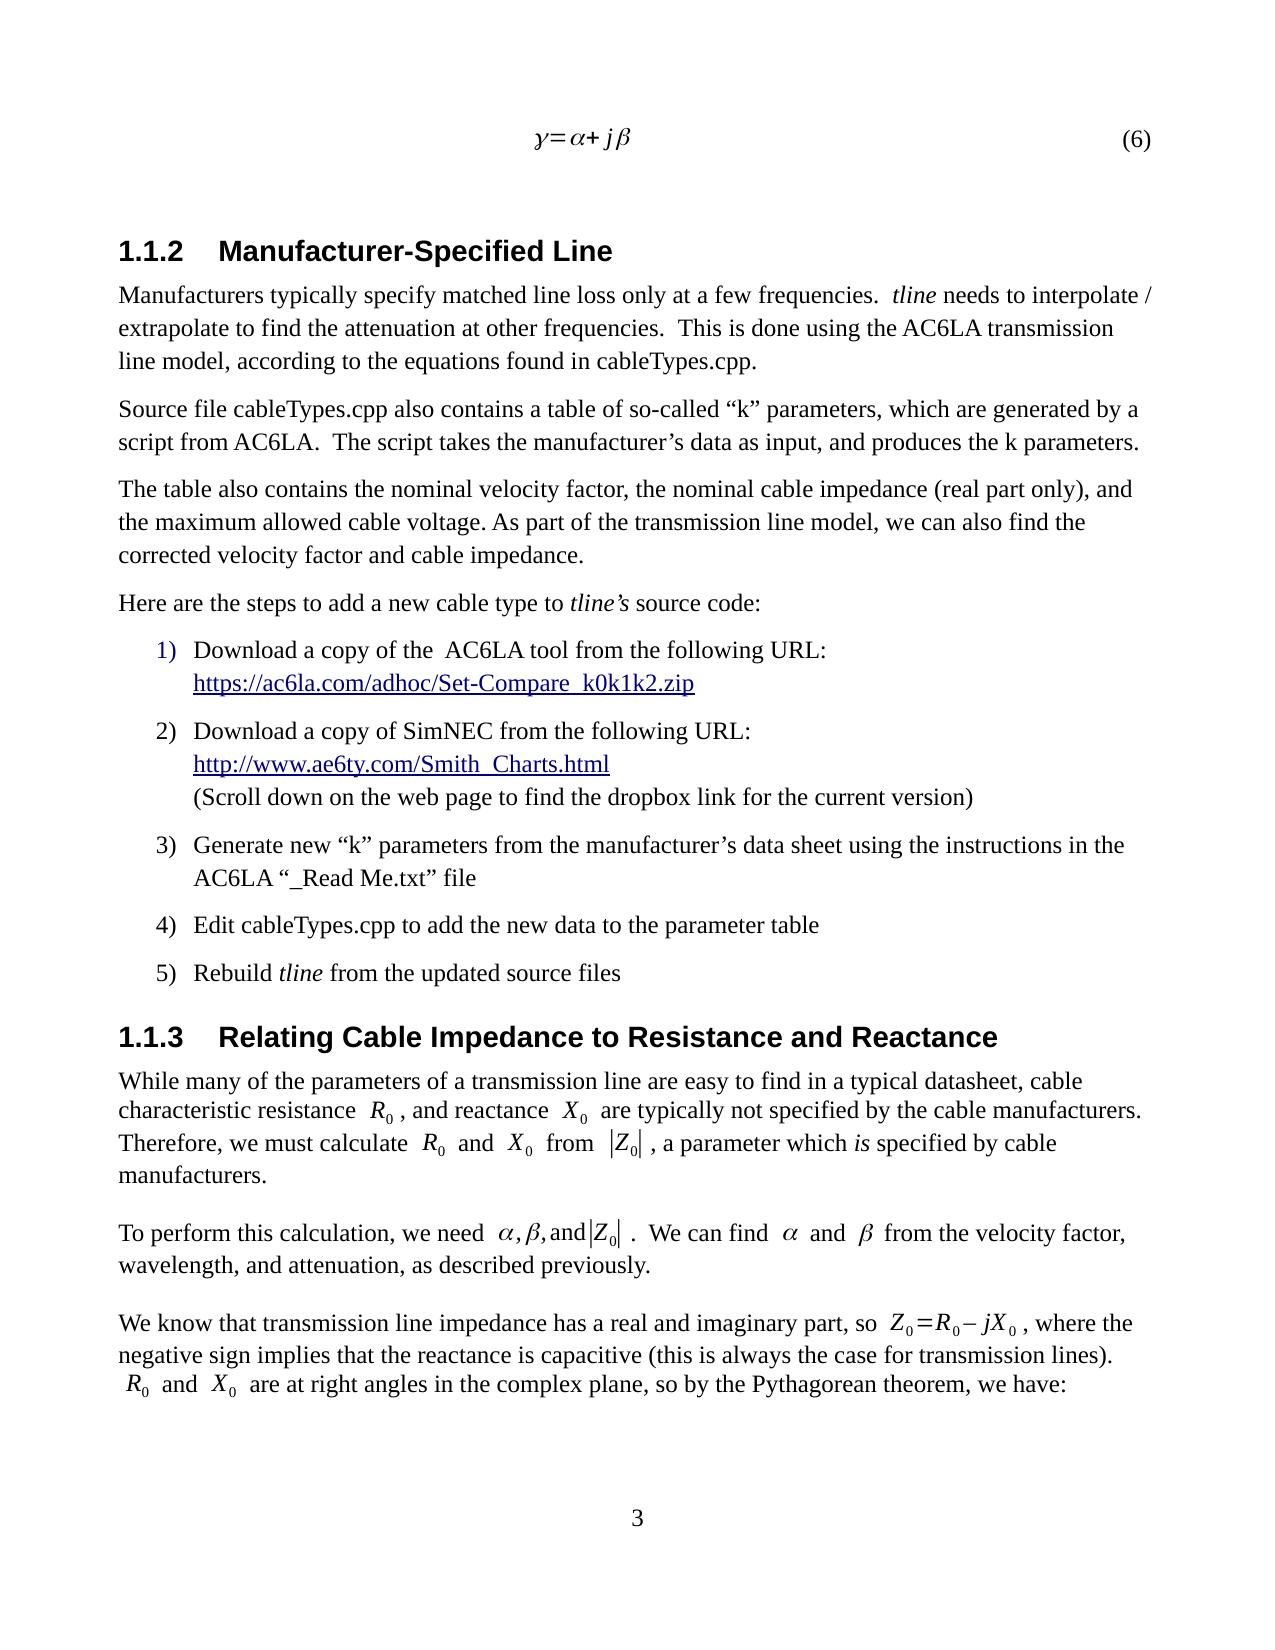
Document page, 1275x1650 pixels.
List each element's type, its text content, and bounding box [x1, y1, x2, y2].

text Manufacturers typically specify matched line loss only at a few frequencies. tline needs to interpolate / extrapolate to find the attenuation at other frequencies. This is done using the AC6LA transmission line model, according to the equations found in cableTypes.cpp. [118, 280, 1157, 375]
text To perform this calculation, we need . We can find and from the velocity factor, wavelength, and attenuation, as described previously. [118, 1218, 1157, 1279]
table_header (6) [1041, 118, 1157, 158]
text Here are the steps to add a new cable type to tline’s source code: [118, 588, 1157, 617]
subtitle Manufacturer-Specified Line [118, 234, 1157, 267]
text Source file cableTypes.cpp also contains a table of so-called “k” parameters, which are generated by a script from AC6LA. The script takes the manufacturer’s data as input, and produces the k parameters. [118, 394, 1157, 455]
table_header [118, 118, 1041, 158]
list Download a copy of the AC6LA tool from the following URL: https://ac6la.com/adhoc/Set-Compare_k0k1k2.zip [156, 636, 1157, 697]
subtitle Relating Cable Impedance to Resistance and Reactance [118, 1020, 1157, 1054]
list Download a copy of SimNEC from the following URL: http://www.ae6ty.com/Smith_Charts.html (Scroll down on the web page to find the dropbox link for the current version) [156, 716, 1157, 811]
text While many of the parameters of a transmission line are easy to find in a typical datasheet, cable characteristic resistance , and reactance are typically not specified by the cable manufacturers. Therefore, we must calculate and from , a parameter which is specified by cable manufacturers. [118, 1066, 1157, 1189]
list Generate new “k” parameters from the manufacturer’s data sheet using the instructions in the AC6LA “_Read Me.txt” file [156, 830, 1157, 892]
list Edit cableTypes.cpp to add the new data to the parameter table [156, 910, 1157, 939]
list Rebuild tline from the updated source files [156, 958, 1157, 987]
text We know that transmission line impedance has a real and imaginary part, so , where the negative sign implies that the reactance is capacitive (this is always the case for transmission lines). and are at right angles in the complex plane, so by the Pythagorean theorem, we have: [118, 1308, 1157, 1401]
text The table also contains the nominal velocity factor, the nominal cable impedance (real part only), and the maximum allowed cable voltage. As part of the transmission line model, we can also find the corrected velocity factor and cable impedance. [118, 474, 1157, 569]
